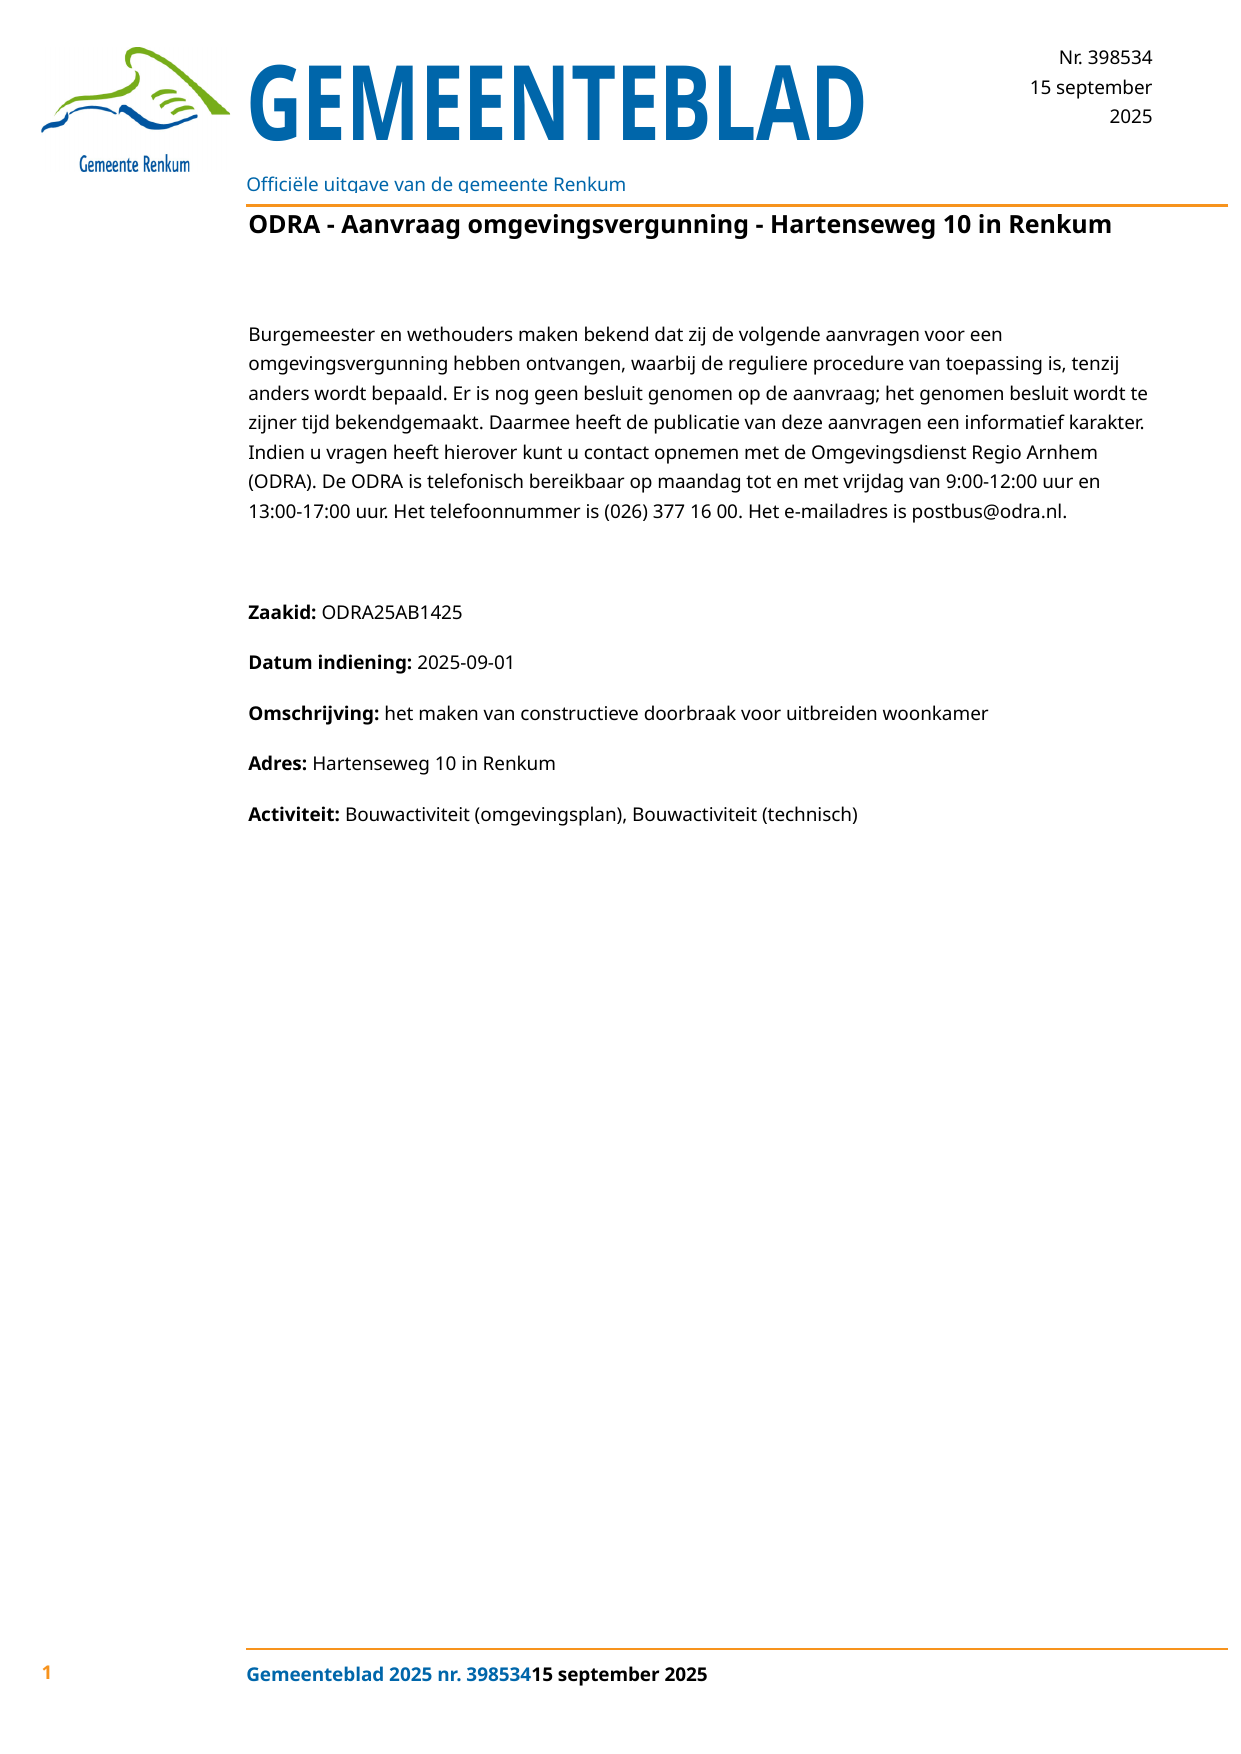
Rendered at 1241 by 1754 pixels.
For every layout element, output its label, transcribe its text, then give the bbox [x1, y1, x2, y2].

text Adres: Hartenseweg 10 in Renkum [248, 750, 1152, 776]
text ODRA - Aanvraag omgevingsvergunning - Hartenseweg 10 in Renkum [248, 207, 1152, 241]
text Datum indiening: 2025-09-01 [248, 649, 1152, 675]
text Activiteit: Bouwactiviteit (omgevingsplan), Bouwactiviteit (technisch) [248, 801, 1152, 826]
text Omschrijving: het maken van constructieve doorbraak voor uitbreiden woonkamer [248, 700, 1152, 726]
picture [41, 47, 231, 172]
text Zaakid: ODRA25AB1425 [248, 599, 1152, 625]
text Burgemeester en wethouders maken bekend dat zij de volgende aanvragen voor een omgevingsvergunning hebben ontvangen, waarbij de reguliere procedure van toepassing is, tenzij anders wordt bepaald. Er is nog geen besluit genomen op de aanvraag; het genomen besluit wordt te zijner tijd bekendgemaakt. Daarmee heeft de publicatie van deze aanvragen een informatief karakter. Indien u vragen heeft hierover kunt u contact opnemen met de Omgevingsdienst Regio Arnhem (ODRA). De ODRA is telefonisch bereikbaar op maandag tot en met vrijdag van 9:00-12:00 uur en 13:00-17:00 uur. Het telefoonnummer is (026) 377 16 00. Het e-mailadres is postbus@odra.nl. [248, 321, 1152, 524]
